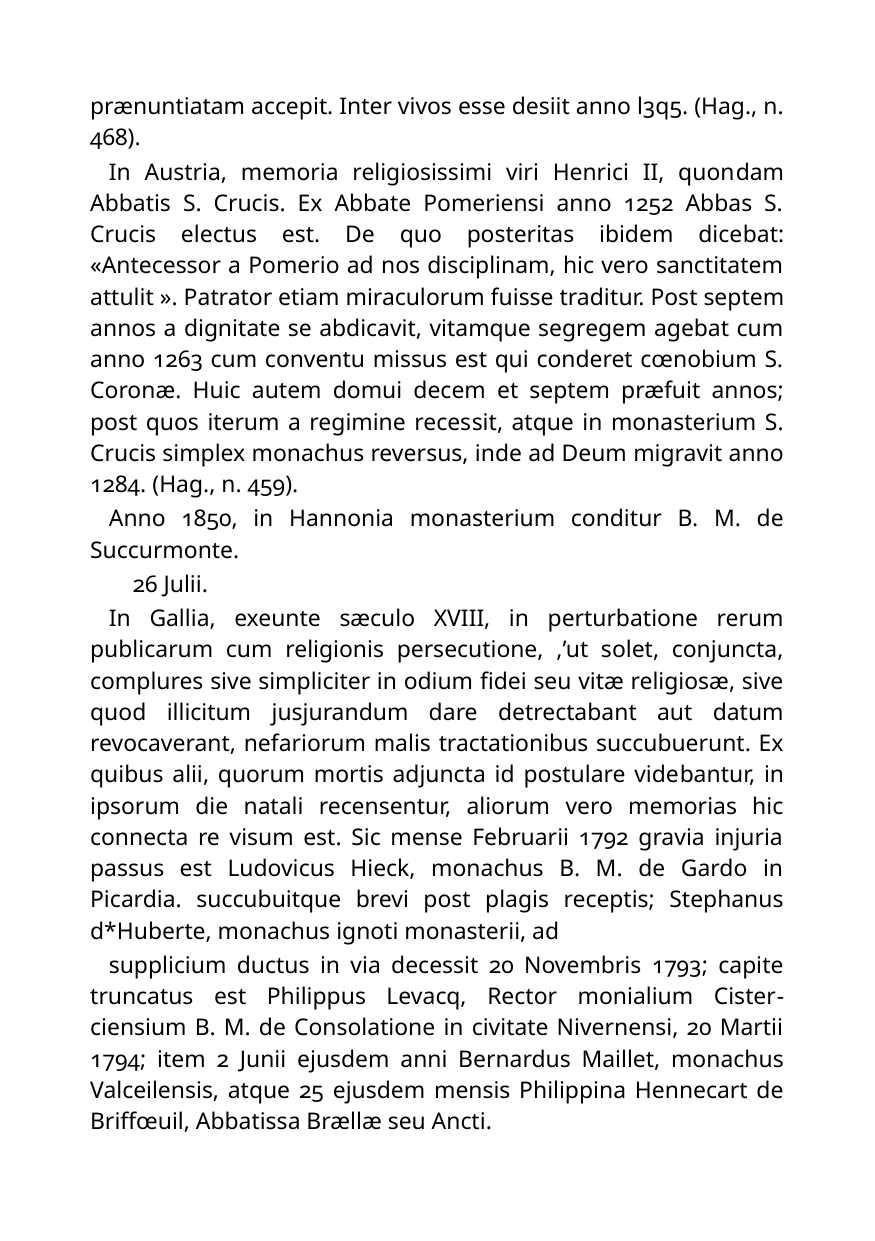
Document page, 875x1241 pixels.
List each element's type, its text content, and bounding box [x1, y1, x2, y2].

text prænuntiatam accepit. Inter vivos esse desiit anno l3q5. (Hag., n. 468). [90, 90, 784, 152]
text 26 Julii. [90, 568, 784, 599]
text In Austria, memoria religiosissimi viri Henrici II, quon­dam Abbatis S. Crucis. Ex Abbate Pomeriensi anno 1252 Abbas S. Crucis electus est. De quo posteritas ibidem dice­bat: «Antecessor a Pomerio ad nos disciplinam, hic vero sanctitatem attulit ». Patrator etiam miraculorum fuisse tradi­tur. Post septem annos a dignitate se abdicavit, vitamque segregem agebat cum anno 1263 cum conventu missus est qui conderet cœnobium S. Coronæ. Huic autem domui decem et septem præfuit annos; post quos iterum a regimine reces­sit, atque in monasterium S. Crucis simplex monachus rever­sus, inde ad Deum migravit anno 1284. (Hag., n. 459). [90, 156, 784, 499]
text Anno 1850, in Hannonia monasterium conditur B. M. de Succurmonte. [90, 502, 784, 565]
text In Gallia, exeunte sæculo XVIII, in perturbatione rerum publicarum cum religionis persecutione, ,’ut solet, conjuncta, complures sive simpliciter in odium fidei seu vitæ religiosæ, sive quod illicitum jusjurandum dare detrectabant aut datum revocaverant, nefariorum malis tractationibus succubuerunt. Ex quibus alii, quorum mortis adjuncta id postulare vide­bantur, in ipsorum die natali recensentur, aliorum vero memorias hic connecta re visum est. Sic mense Februarii 1792 gravia injuria passus est Ludovicus Hieck, monachus B. M. de Gardo in Picardia. succubuitque brevi post plagis receptis; Stephanus d*Huberte, monachus ignoti monasterii, ad [90, 602, 784, 946]
text supplicium ductus in via decessit 20 Novembris 1793; capite truncatus est Philippus Levacq, Rector monialium Cister­ciensium B. M. de Consolatione in civitate Nivernensi, 20 Martii 1794; item 2 Junii ejusdem anni Bernardus Maillet, monachus Valceilensis, atque 25 ejusdem mensis Philippina Hennecart de Briffœuil, Abbatissa Brællæ seu Ancti. [90, 949, 784, 1136]
